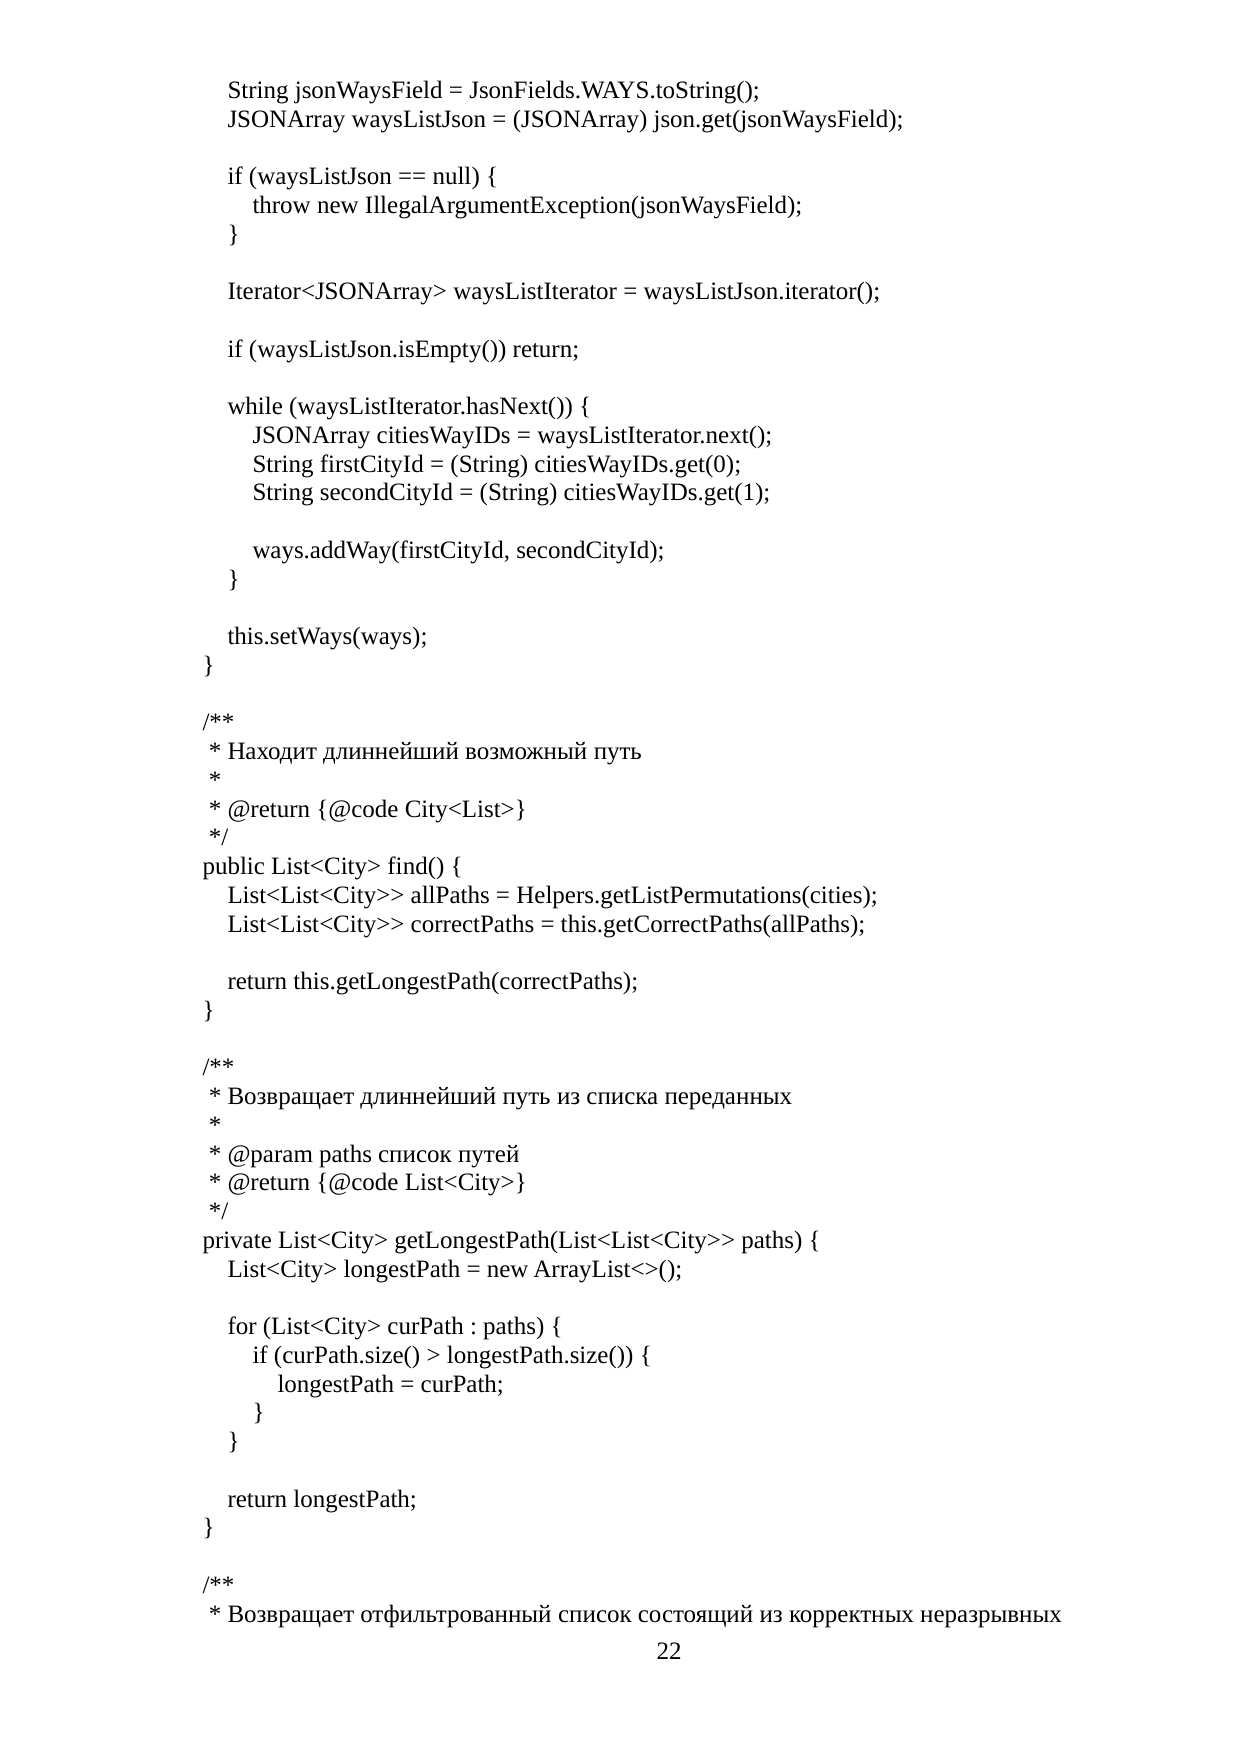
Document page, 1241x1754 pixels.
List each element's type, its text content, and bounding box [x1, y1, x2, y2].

text String jsonWaysField = JsonFields.WAYS.toString(); JSONArray waysListJson = (JSONArray) json.get(jsonWaysField); if (waysListJson == null) { throw new IllegalArgumentException(jsonWaysField); } Iterator<JSONArray> waysListIterator = waysListJson.iterator(); if (waysListJson.isEmpty()) return; while (waysListIterator.hasNext()) { JSONArray citiesWayIDs = waysListIterator.next(); String firstCityId = (String) citiesWayIDs.get(0); String secondCityId = (String) citiesWayIDs.get(1); ways.addWay(firstCityId, secondCityId); } this.setWays(ways); } /** * Находит длиннейший возможный путь * * @return {@code City<List>} */ public List<City> find() { List<List<City>> allPaths = Helpers.getListPermutations(cities); List<List<City>> correctPaths = this.getCorrectPaths(allPaths); return this.getLongestPath(correctPaths); } /** * Возвращает длиннейший путь из списка переданных * * @param paths список путей * @return {@code List<City>} */ private List<City> getLongestPath(List<List<City>> paths) { List<City> longestPath = new ArrayList<>(); for (List<City> curPath : paths) { if (curPath.size() > longestPath.size()) { longestPath = curPath; } } return longestPath; } /** * Возвращает отфильтрованный список состоящий из корректных неразрывных [177, 75, 1181, 1627]
